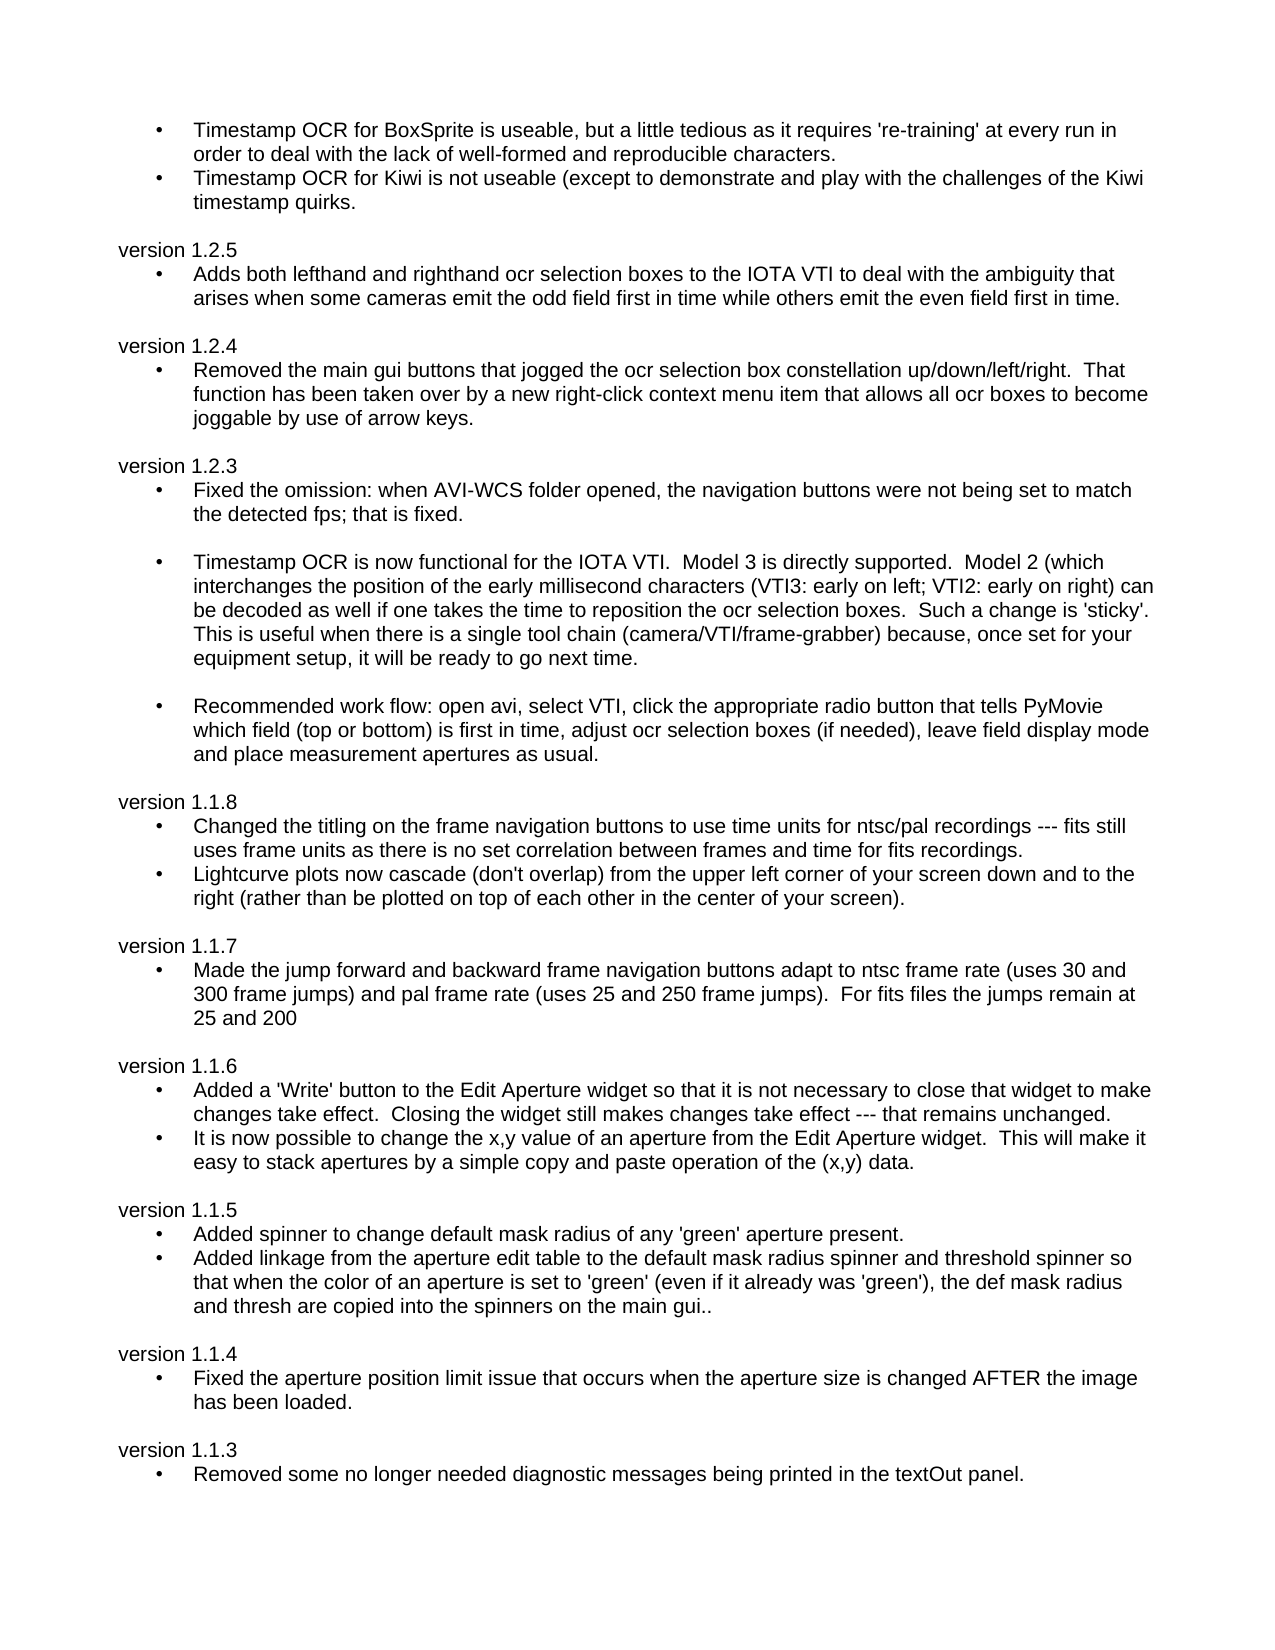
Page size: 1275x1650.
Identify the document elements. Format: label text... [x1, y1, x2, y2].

list Adds both lefthand and righthand ocr selection boxes to the IOTA VTI to deal with the ambiguity that arises when some cameras emit the odd field first in time while others emit the even field first in time. [156, 262, 1157, 334]
text version 1.1.4 [118, 1341, 1157, 1365]
text version 1.1.7 [118, 934, 1157, 958]
list Lightcurve plots now cascade (don't overlap) from the upper left corner of your screen down and to the right (rather than be plotted on top of each other in the center of your screen). [156, 862, 1157, 934]
list Added linkage from the aperture edit table to the default mask radius spinner and threshold spinner so that when the color of an aperture is set to 'green' (even if it already was 'green'), the def mask radius and thresh are copied into the spinners on the main gui.. [156, 1246, 1157, 1341]
text version 1.2.5 [118, 238, 1157, 262]
list Changed the titling on the frame navigation buttons to use time units for ntsc/pal recordings --- fits still uses frame units as there is no set correlation between frames and time for fits recordings. [156, 814, 1157, 862]
text version 1.1.6 [118, 1053, 1157, 1077]
list Fixed the aperture position limit issue that occurs when the aperture size is changed AFTER the image has been loaded. [156, 1365, 1157, 1437]
list Recommended work flow: open avi, select VTI, click the appropriate radio button that tells PyMovie which field (top or bottom) is first in time, adjust ocr selection boxes (if needed), leave field display mode and place measurement apertures as usual. [156, 694, 1157, 790]
list Timestamp OCR for Kiwi is not useable (except to demonstrate and play with the challenges of the Kiwi timestamp quirks. [156, 166, 1157, 238]
text version 1.2.4 [118, 334, 1157, 358]
text version 1.1.5 [118, 1197, 1157, 1221]
text version 1.2.3 [118, 454, 1157, 478]
list Removed the main gui buttons that jogged the ocr selection box constellation up/down/left/right. That function has been taken over by a new right-click context menu item that allows all ocr boxes to become joggable by use of arrow keys. [156, 358, 1157, 430]
list Fixed the omission: when AVI-WCS folder opened, the navigation buttons were not being set to match the detected fps; that is fixed. [156, 478, 1157, 550]
list Removed some no longer needed diagnostic messages being printed in the textOut panel. [156, 1461, 1157, 1509]
list Timestamp OCR is now functional for the IOTA VTI. Model 3 is directly supported. Model 2 (which interchanges the position of the early millisecond characters (VTI3: early on left; VTI2: early on right) can be decoded as well if one takes the time to reposition the ocr selection boxes. Such a change is 'sticky'. This is useful when there is a single tool chain (camera/VTI/frame-grabber) because, once set for your equipment setup, it will be ready to go next time. [156, 550, 1157, 694]
list Made the jump forward and backward frame navigation buttons adapt to ntsc frame rate (uses 30 and 300 frame jumps) and pal frame rate (uses 25 and 250 frame jumps). For fits files the jumps remain at 25 and 200 [156, 958, 1157, 1053]
text version 1.1.8 [118, 790, 1157, 814]
list Added spinner to change default mask radius of any 'green' aperture present. [156, 1221, 1157, 1246]
list Added a 'Write' button to the Edit Aperture widget so that it is not necessary to close that widget to make changes take effect. Closing the widget still makes changes take effect --- that remains unchanged. [156, 1077, 1157, 1126]
list Timestamp OCR for BoxSprite is useable, but a little tedious as it requires 're-training' at every run in order to deal with the lack of well-formed and reproducible characters. [156, 118, 1157, 166]
list It is now possible to change the x,y value of an aperture from the Edit Aperture widget. This will make it easy to stack apertures by a simple copy and paste operation of the (x,y) data. [156, 1126, 1157, 1197]
text version 1.1.3 [118, 1437, 1157, 1461]
